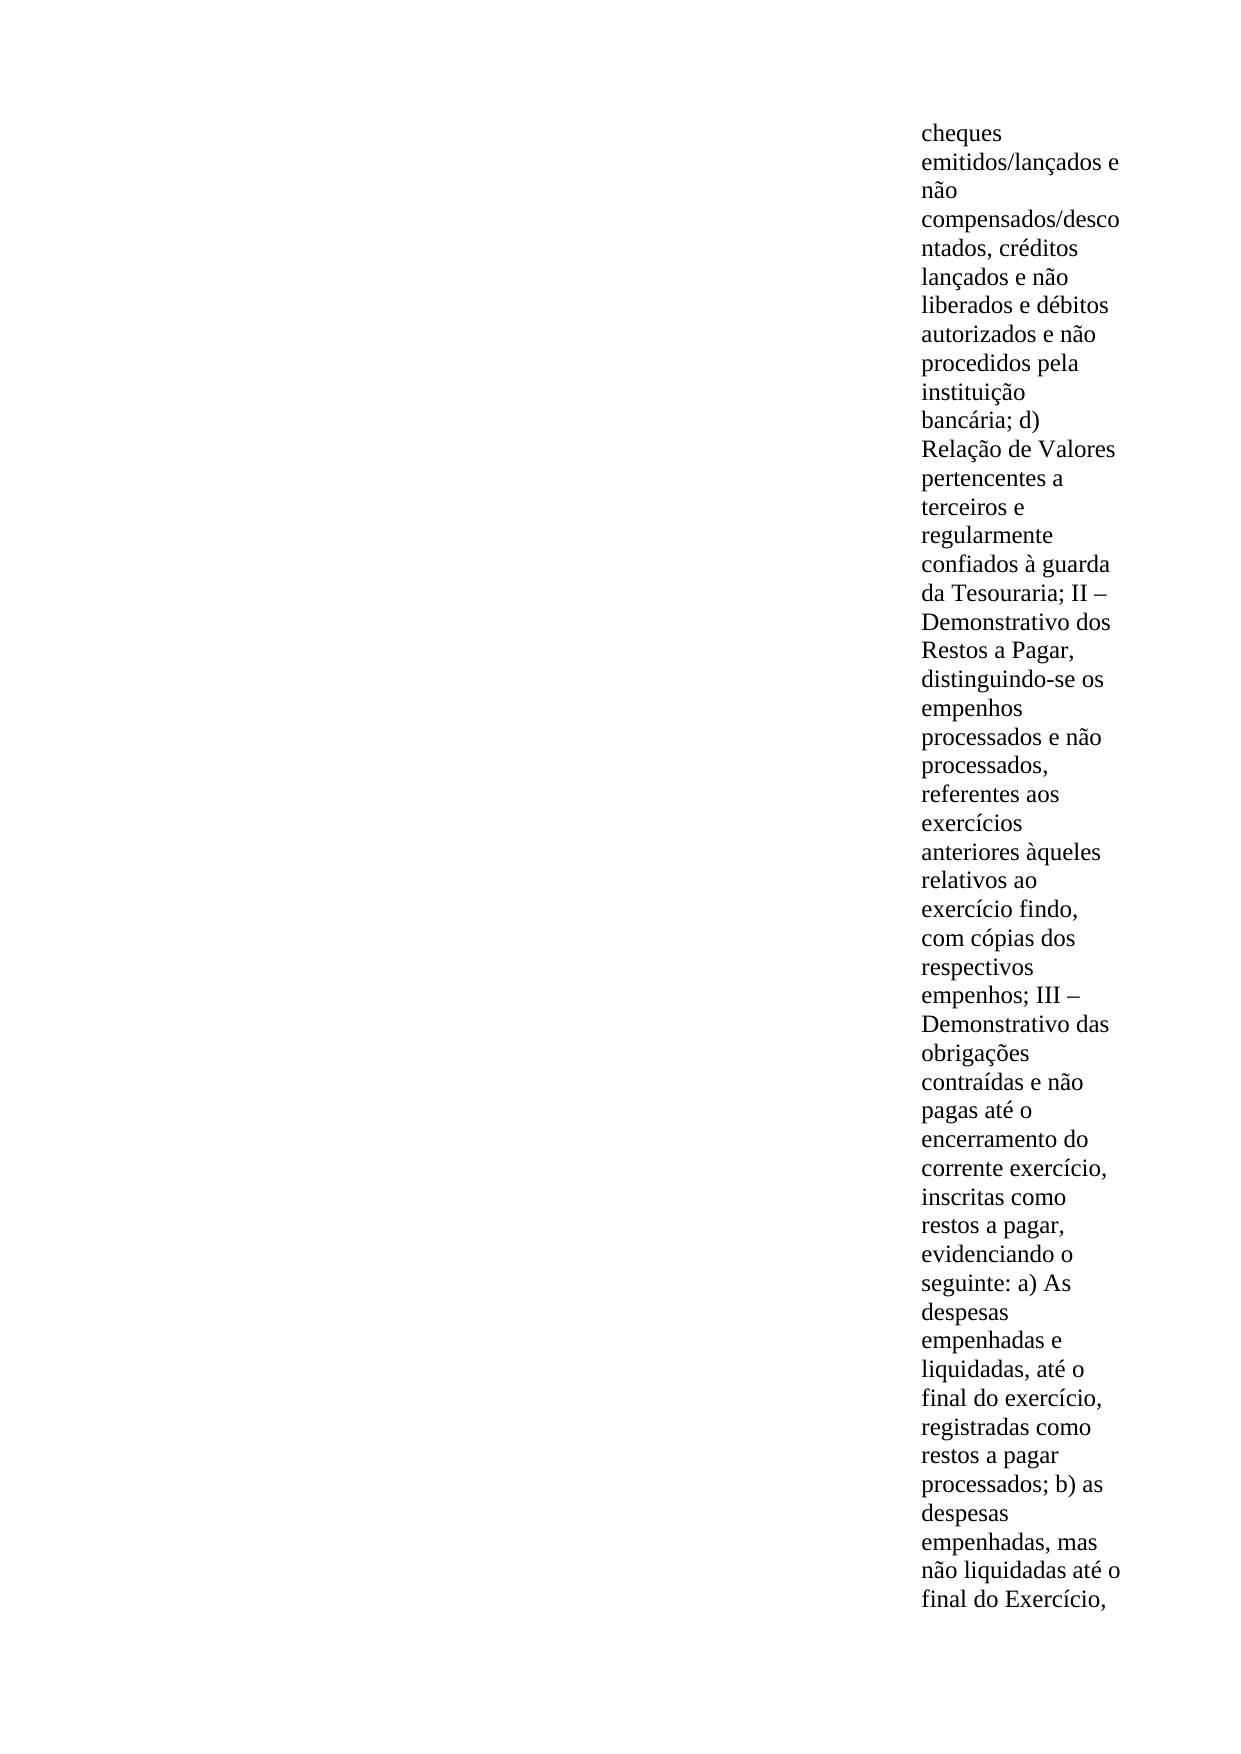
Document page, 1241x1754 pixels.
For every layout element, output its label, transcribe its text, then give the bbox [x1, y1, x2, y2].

table_cell [720, 118, 921, 1613]
table_cell [118, 118, 319, 1613]
table_cell cheques emitidos/lançados e não compensados/descontados, créditos lançados e não liberados e débitos autorizados e não procedidos pela instituição bancária; d) Relação de Valores pertencentes a terceiros e regularmente confiados à guarda da Tesouraria; II – Demonstrativo dos Restos a Pagar, distinguindo-se os empenhos processados e não processados, referentes aos exercícios anteriores àqueles relativos ao exercício findo, com cópias dos respectivos empenhos; III – Demonstrativo das obrigações contraídas e não pagas até o encerramento do corrente exercício, inscritas como restos a pagar, evidenciando o seguinte: a) As despesas empenhadas e liquidadas, até o final do exercício, registradas como restos a pagar processados; b) as despesas empenhadas, mas não liquidadas até o final do Exercício, [921, 118, 1122, 1613]
table_cell [319, 118, 519, 1613]
table_cell [520, 118, 720, 1613]
